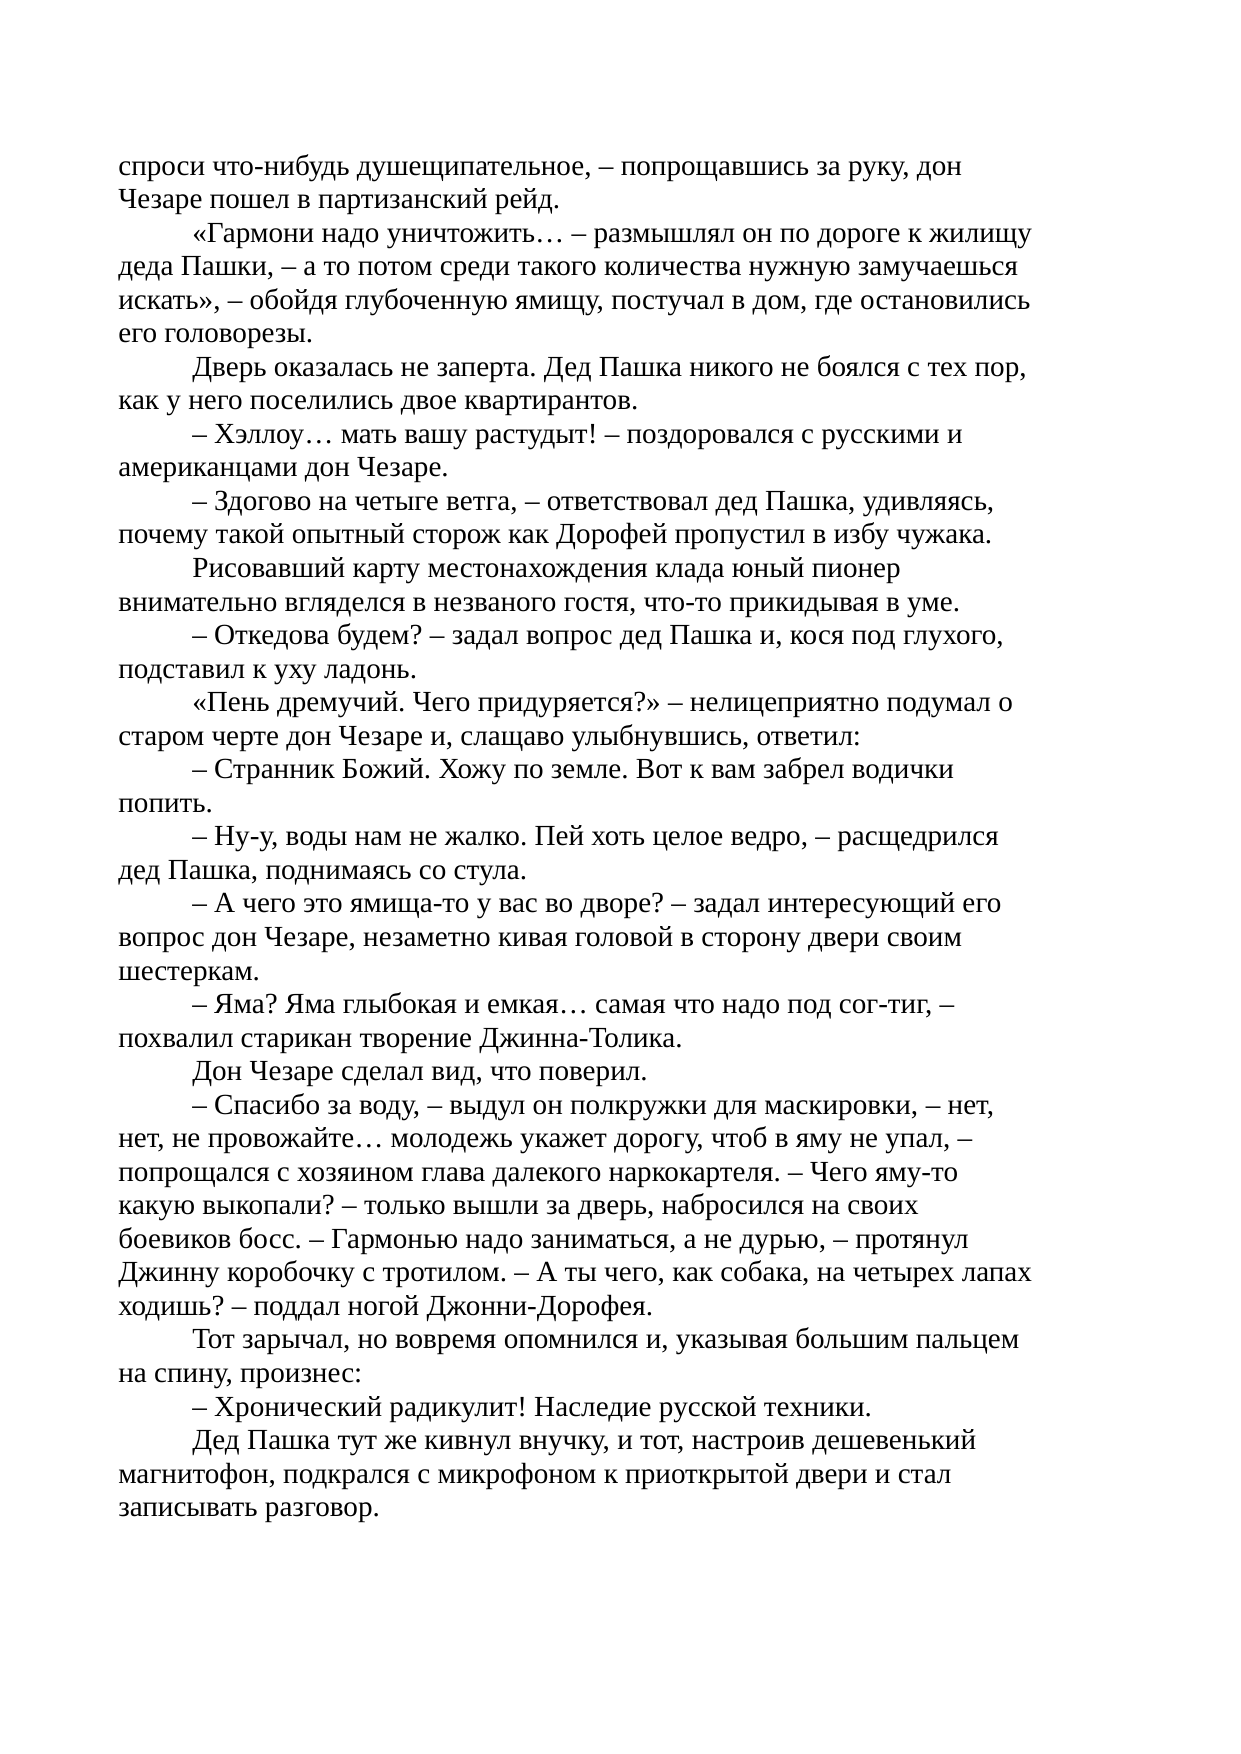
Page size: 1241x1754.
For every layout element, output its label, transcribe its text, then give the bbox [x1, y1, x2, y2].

text – Ну-у, воды нам не жалко. Пей хоть целое ведро, – расщедрился дед Пашка, поднимаясь со стула. [118, 818, 1033, 886]
text – А чего это ямища-то у вас во дворе? – задал интересующий его вопрос дон Чезаре, незаметно кивая головой в сторону двери своим шестеркам. [118, 886, 1033, 986]
text Дон Чезаре сделал вид, что поверил. [118, 1053, 1033, 1087]
text Тот зарычал, но вовремя опомнился и, указывая большим пальцем на спину, произнес: [118, 1322, 1033, 1389]
text – Странник Божий. Хожу по земле. Вот к вам забрел водички попить. [118, 751, 1033, 818]
text – Хэллоу… мать вашу растудыт! – поздоровался с русскими и американцами дон Чезаре. [118, 416, 1033, 483]
text Рисовавший карту местонахождения клада юный пионер внимательно вгляделся в незваного гостя, что-то прикидывая в уме. [118, 550, 1033, 617]
text – Здогово на четыге ветга, – ответствовал дед Пашка, удивляясь, почему такой опытный сторож как Дорофей пропустил в избу чужака. [118, 483, 1033, 550]
text – Откедова будем? – задал вопрос дед Пашка и, кося под глухого, подставил к уху ладонь. [118, 617, 1033, 684]
text – Хронический радикулит! Наследие русской техники. [118, 1389, 1033, 1422]
text – Спасибо за воду, – выдул он полкружки для маскировки, – нет, нет, не провожайте… молодежь укажет дорогу, чтоб в яму не упал, – попрощался с хозяином глава далекого наркокартеля. – Чего яму-то какую выкопали? – только вышли за дверь, набросился на своих боевиков босс. – Гармонью надо заниматься, а не дурью, – протянул Джинну коробочку с тротилом. – А ты чего, как собака, на четырех лапах ходишь? – поддал ногой Джонни-Дорофея. [118, 1087, 1033, 1322]
text Дед Пашка тут же кивнул внучку, и тот, настроив дешевенький магнитофон, подкрался с микрофоном к приоткрытой двери и стал записывать разговор. [118, 1422, 1033, 1523]
text – Яма? Яма глыбокая и емкая… самая что надо под сог-тиг, – похвалил старикан творение Джинна-Толика. [118, 986, 1033, 1053]
text «Пень дремучий. Чего придуряется?» – нелицеприятно подумал о старом черте дон Чезаре и, слащаво улыбнувшись, ответил: [118, 684, 1033, 751]
text спроси что-нибудь душещипательное, – попрощавшись за руку, дон Чезаре пошел в партизанский рейд. [118, 148, 1033, 215]
text Дверь оказалась не заперта. Дед Пашка никого не боялся с тех пор, как у него поселились двое квартирантов. [118, 349, 1033, 416]
text «Гармони надо уничтожить… – размышлял он по дороге к жилищу деда Пашки, – а то потом среди такого количества нужную замучаешься искать», – обойдя глубоченную ямищу, постучал в дом, где остановились его головорезы. [118, 215, 1033, 349]
